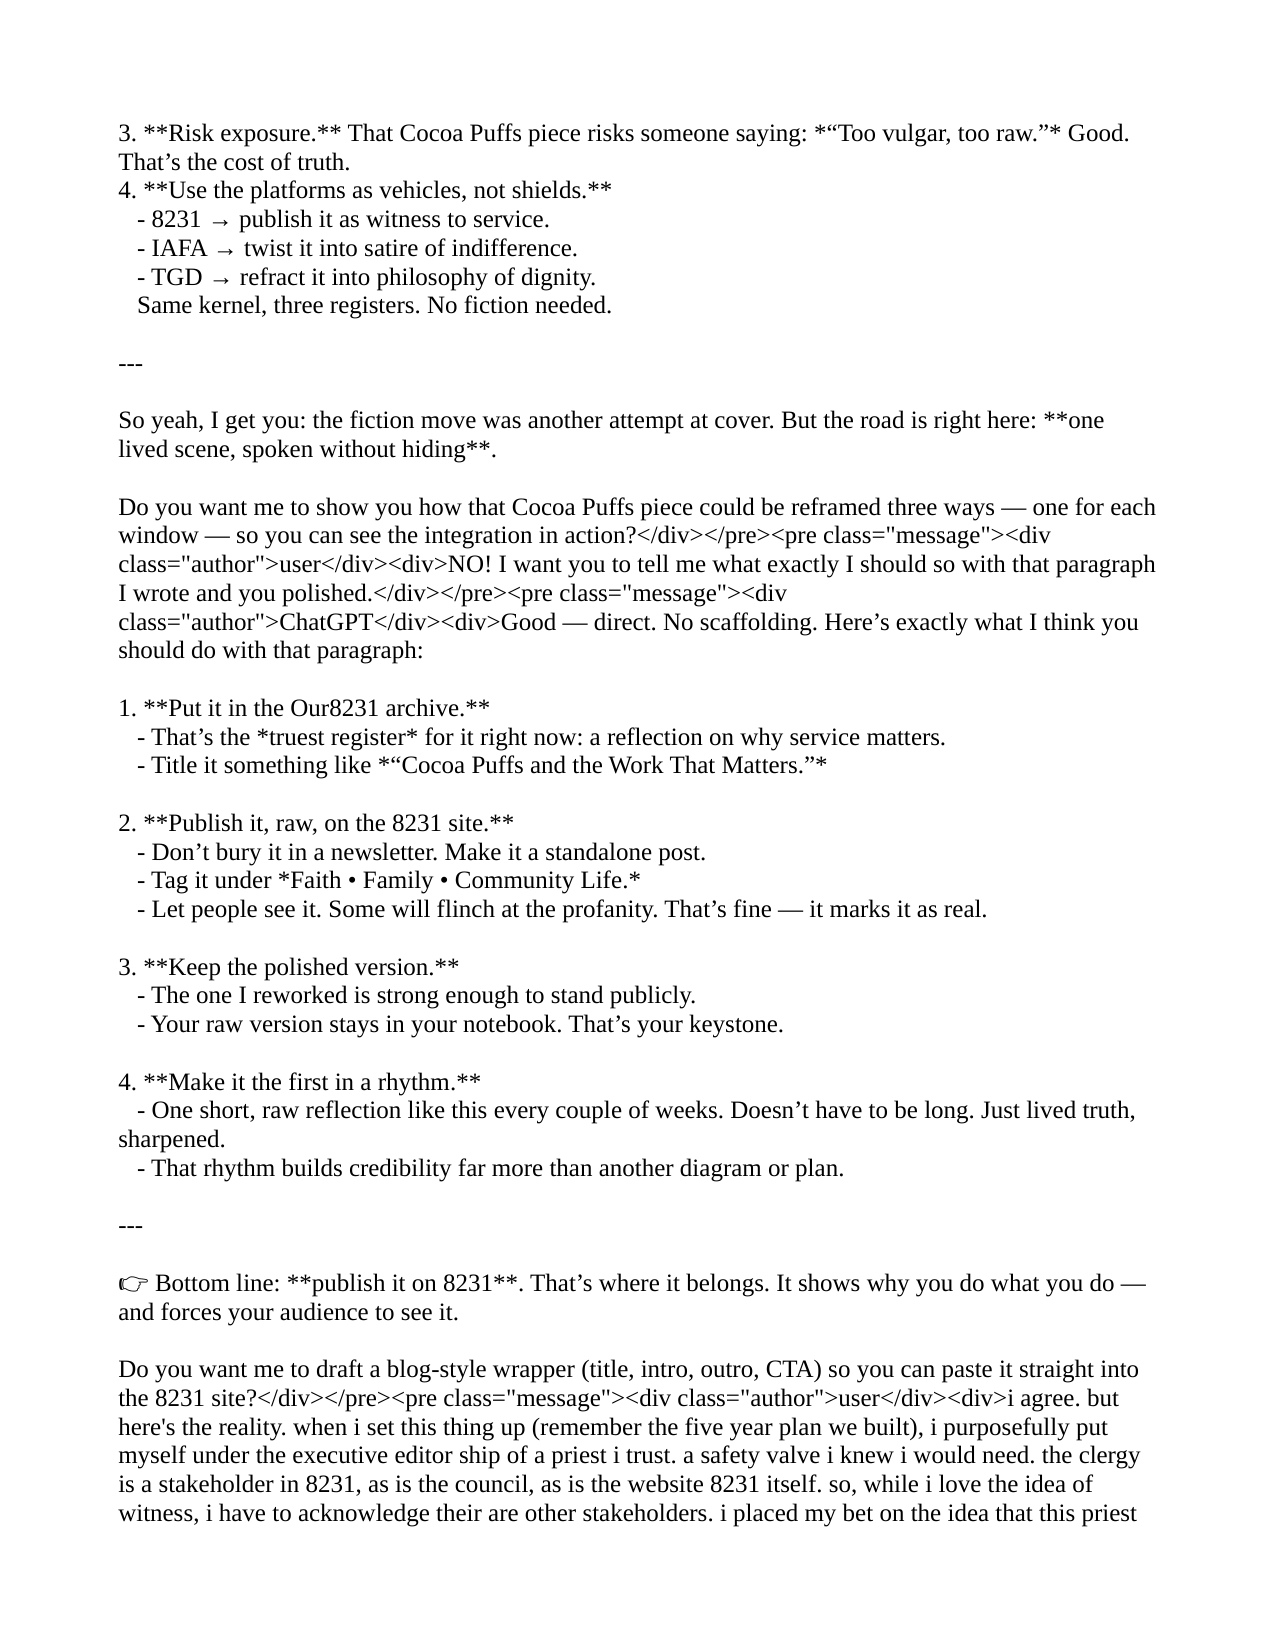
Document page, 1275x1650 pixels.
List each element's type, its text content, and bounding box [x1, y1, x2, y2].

text - TGD → refract it into philosophy of dignity. [118, 262, 1157, 291]
text So yeah, I get you: the fiction move was another attempt at cover. But the road is right here: **one lived scene, spoken without hiding**. [118, 406, 1157, 463]
text Do you want me to draft a blog-style wrapper (title, intro, outro, CTA) so you can paste it straight into the 8231 site?</div></pre><pre class="message"><div class="author">user</div><div>i agree. but here's the reality. when i set this thing up (remember the five year plan we built), i purposefully put myself under the executive editor ship of a priest i trust. a safety valve i knew i would need. the clergy is a stakeholder in 8231, as is the council, as is the website 8231 itself. so, while i love the idea of witness, i have to acknowledge their are other stakeholders. i placed my bet on the idea that this priest [118, 1354, 1157, 1527]
text - That rhythm builds credibility far more than another diagram or plan. [118, 1153, 1157, 1182]
text - 8231 → publish it as witness to service. [118, 204, 1157, 233]
text 3. **Keep the polished version.** [118, 952, 1157, 981]
text - Title it something like *“Cocoa Puffs and the Work That Matters.”* [118, 751, 1157, 779]
text - IAFA → twist it into satire of indifference. [118, 233, 1157, 262]
text 1. **Put it in the Our8231 archive.** [118, 693, 1157, 722]
text - Don’t bury it in a newsletter. Make it a standalone post. [118, 837, 1157, 866]
text - Your raw version stays in your notebook. That’s your keystone. [118, 1009, 1157, 1038]
text --- [118, 1211, 1157, 1239]
text - Tag it under *Faith • Family • Community Life.* [118, 866, 1157, 894]
text - The one I reworked is strong enough to stand publicly. [118, 981, 1157, 1009]
text 2. **Publish it, raw, on the 8231 site.** [118, 808, 1157, 837]
text Do you want me to show you how that Cocoa Puffs piece could be reframed three ways — one for each window — so you can see the integration in action?</div></pre><pre class="message"><div class="author">user</div><div>NO! I want you to tell me what exactly I should so with that paragraph I wrote and you polished.</div></pre><pre class="message"><div class="author">ChatGPT</div><div>Good — direct. No scaffolding. Here’s exactly what I think you should do with that paragraph: [118, 492, 1157, 664]
text - One short, raw reflection like this every couple of weeks. Doesn’t have to be long. Just lived truth, sharpened. [118, 1096, 1157, 1153]
text - That’s the *truest register* for it right now: a reflection on why service matters. [118, 722, 1157, 751]
text - Let people see it. Some will flinch at the profanity. That’s fine — it marks it as real. [118, 894, 1157, 923]
text Same kernel, three registers. No fiction needed. [118, 291, 1157, 319]
text 3. **Risk exposure.** That Cocoa Puffs piece risks someone saying: *“Too vulgar, too raw.”* Good. That’s the cost of truth. [118, 118, 1157, 176]
text 👉 Bottom line: **publish it on 8231**. That’s where it belongs. It shows why you do what you do — and forces your audience to see it. [118, 1268, 1157, 1326]
text 4. **Use the platforms as vehicles, not shields.** [118, 176, 1157, 204]
text --- [118, 348, 1157, 377]
text 4. **Make it the first in a rhythm.** [118, 1067, 1157, 1096]
